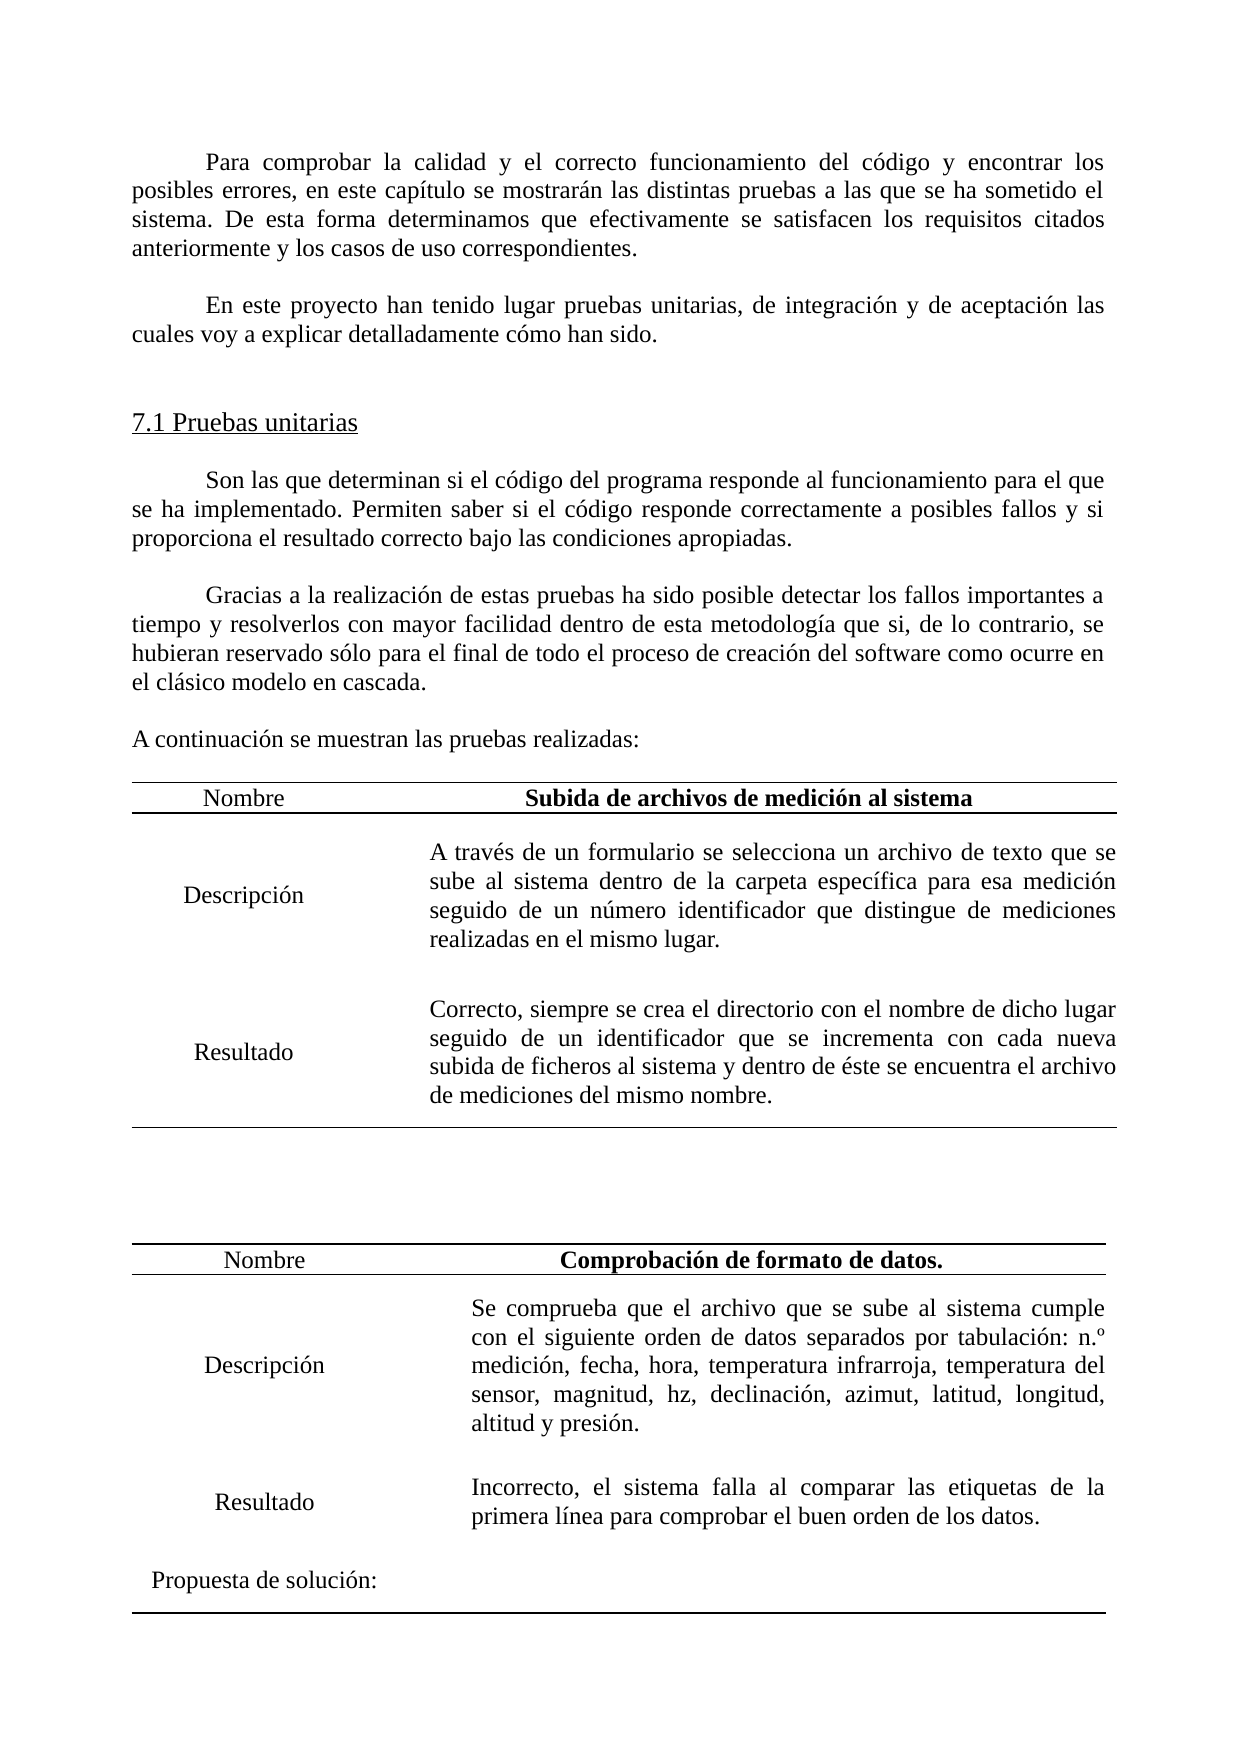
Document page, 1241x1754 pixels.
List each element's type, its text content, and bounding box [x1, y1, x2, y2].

table_cell A través de un formulario se selecciona un archivo de texto que se sube al sistema dentro de la carpeta específica para esa medición seguido de un número identificador que distingue de mediciones realizadas en el mismo lugar. [356, 814, 1117, 976]
text A continuación se muestran las pruebas realizadas: [132, 724, 1106, 753]
text Gracias a la realización de estas pruebas ha sido posible detectar los fallos importantes a tiempo y resolverlos con mayor facilidad dentro de esta metodología que si, de lo contrario, se hubieran reservado sólo para el final de todo el proceso de creación del software como ocurre en el clásico modelo en cascada. [132, 581, 1106, 696]
table_header Subida de archivos de medición al sistema [356, 783, 1117, 812]
text 7.1 Pruebas unitarias [132, 406, 1106, 437]
table_cell Se comprueba que el archivo que se sube al sistema cumple con el siguiente orden de datos separados por tabulación: n.º medición, fecha, hora, temperatura infrarroja, temperatura del sensor, magnitud, hz, declinación, azimut, latitud, longitud, altitud y presión. [397, 1275, 1106, 1454]
table_cell Resultado [132, 1455, 397, 1548]
text Para comprobar la calidad y el correcto funcionamiento del código y encontrar los posibles errores, en este capítulo se mostrarán las distintas pruebas a las que se ha sometido el sistema. De esta forma determinamos que efectivamente se satisfacen los requisitos citados anteriormente y los casos de uso correspondientes. [132, 147, 1106, 262]
text Son las que determinan si el código del programa responde al funcionamiento para el que se ha implementado. Permiten saber si el código responde correctamente a posibles fallos y si proporciona el resultado correcto bajo las condiciones apropiadas. [132, 466, 1106, 552]
table_cell Propuesta de solución: [132, 1548, 397, 1612]
table_header Nombre [132, 1245, 397, 1274]
table_cell Incorrecto, el sistema falla al comparar las etiquetas de la primera línea para comprobar el buen orden de los datos. [397, 1455, 1106, 1548]
table_cell Correcto, siempre se crea el directorio con el nombre de dicho lugar seguido de un identificador que se incrementa con cada nueva subida de ficheros al sistema y dentro de éste se encuentra el archivo de mediciones del mismo nombre. [356, 976, 1117, 1127]
table_cell Resultado [132, 976, 356, 1127]
text En este proyecto han tenido lugar pruebas unitarias, de integración y de aceptación las cuales voy a explicar detalladamente cómo han sido. [132, 291, 1106, 348]
table_cell [397, 1548, 1106, 1612]
table_cell Descripción [132, 814, 356, 976]
table_header Comprobación de formato de datos. [397, 1245, 1106, 1274]
table_header Nombre [132, 783, 356, 812]
table_cell Descripción [132, 1275, 397, 1454]
